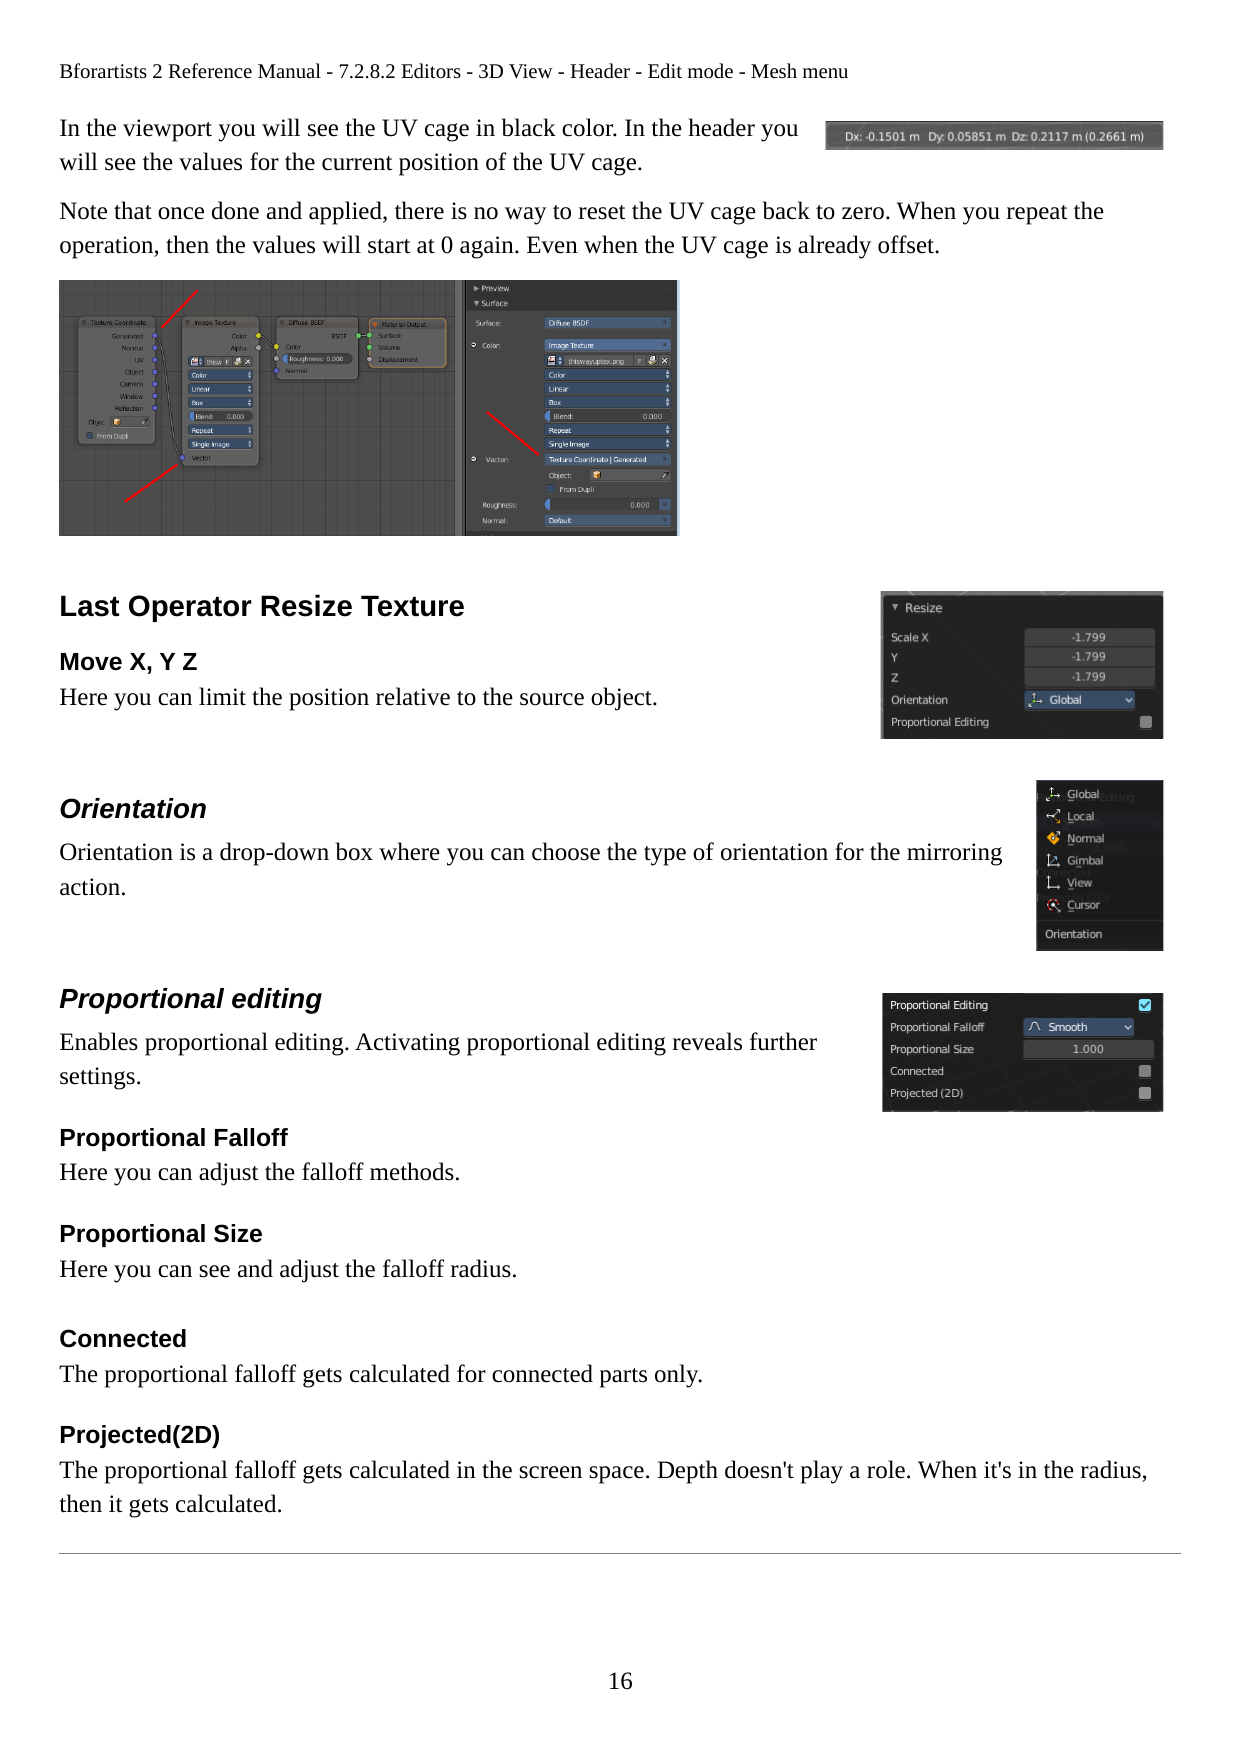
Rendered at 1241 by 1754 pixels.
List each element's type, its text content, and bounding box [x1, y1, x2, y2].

text Here you can limit the position relative to the source object. [59, 682, 880, 711]
picture [1036, 780, 1164, 951]
text The proportional falloff gets calculated for connected parts only. [59, 1359, 1181, 1387]
subtitle Orientation [59, 793, 1036, 825]
picture [825, 121, 1164, 150]
subtitle Proportional Falloff [59, 1123, 1181, 1151]
picture [59, 280, 680, 536]
subtitle [1164, 647, 1181, 676]
subtitle Proportional editing [59, 982, 1181, 1014]
text In the viewport you will see the UV cage in black color. In the header you will see the values for the current position of the UV cage. [59, 113, 1181, 176]
subtitle Last Operator Resize Texture [59, 589, 1181, 622]
text Note that once done and applied, there is no way to reset the UV cage back to zero. When you repeat the operation, then the values will start at 0 again. Even when the UV cage is already offset. [59, 196, 1181, 259]
picture [880, 591, 1164, 739]
subtitle Projected(2D) [59, 1420, 1181, 1449]
text Enables proportional editing. Activating proportional editing reveals further settings. [59, 1027, 882, 1090]
picture [882, 993, 1164, 1112]
text Orientation is a drop-down box where you can choose the type of orientation for the mirroring action. [59, 837, 1036, 900]
text Here you can adjust the falloff methods. [59, 1157, 1181, 1186]
subtitle Connected [59, 1324, 1181, 1352]
subtitle Proportional Size [59, 1219, 1181, 1248]
subtitle [1164, 793, 1181, 825]
subtitle Move X, Y Z [59, 647, 880, 676]
text The proportional falloff gets calculated in the screen space. Depth doesn't play a role. When it's in the radius, then it gets calculated. [59, 1455, 1181, 1518]
text Here you can see and adjust the falloff radius. [59, 1254, 1181, 1283]
